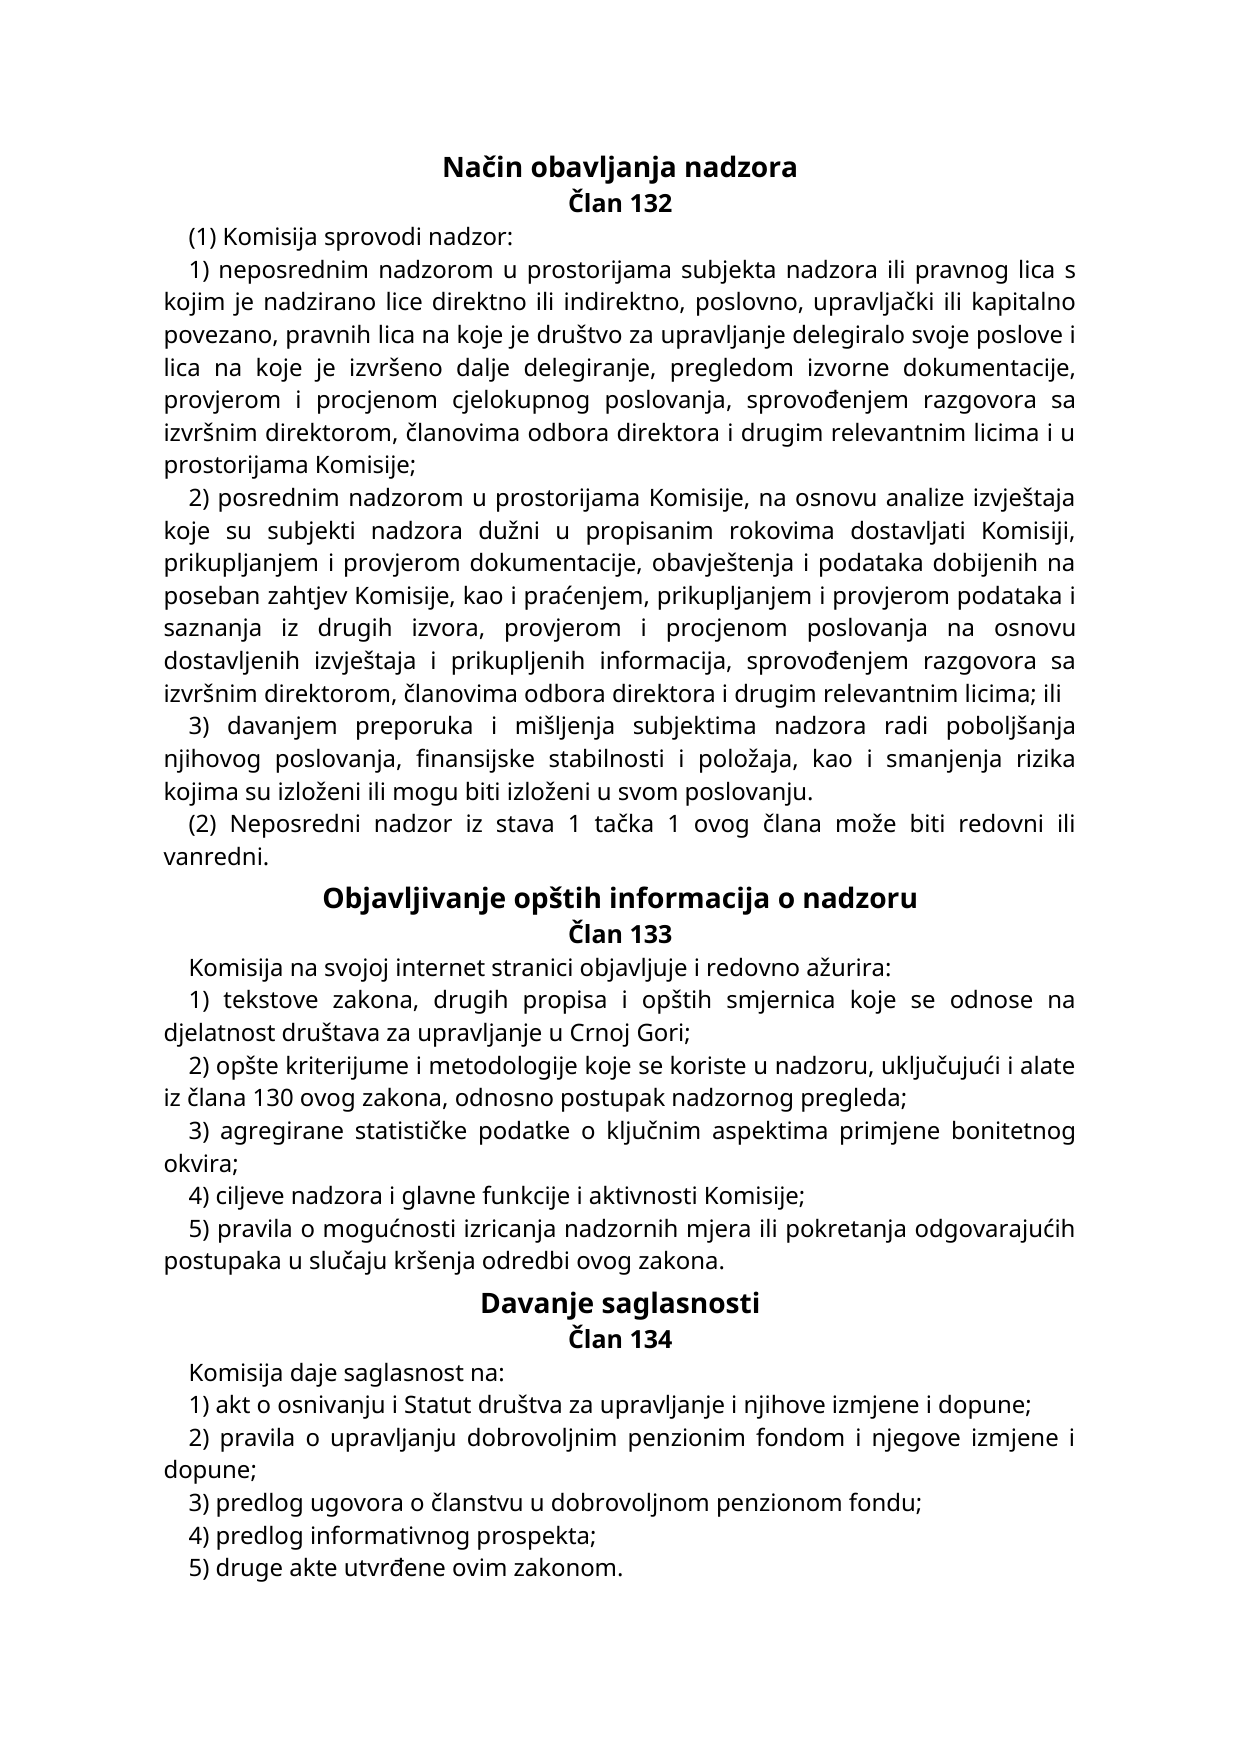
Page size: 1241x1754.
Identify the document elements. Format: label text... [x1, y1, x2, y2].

text Komisija daje saglasnost na: [163, 1355, 1077, 1388]
text 1) akt o osnivanju i Statut društva za upravljanje i njihove izmjene i dopune; [163, 1388, 1077, 1421]
text 2) pravila o upravljanju dobrovoljnim penzionim fondom i njegove izmjene i dopune; [163, 1421, 1077, 1486]
text 1) tekstove zakona, drugih propisa i opštih smjernica koje se odnose na djelatnost društava za upravljanje u Crnoj Gori; [163, 983, 1077, 1048]
text Komisija na svojoj internet stranici objavljuje i redovno ažurira: [163, 951, 1077, 983]
text 2) opšte kriterijume i metodologije koje se koriste u nadzoru, uključujući i alate iz člana 130 ovog zakona, odnosno postupak nadzornog pregleda; [163, 1048, 1077, 1114]
text Objavljivanje opštih informacija o nadzoru [148, 878, 1093, 917]
text 5) pravila o mogućnosti izricanja nadzornih mjera ili pokretanja odgovarajućih postupaka u slučaju kršenja odredbi ovog zakona. [163, 1212, 1077, 1277]
text Davanje saglasnosti [148, 1283, 1093, 1321]
text (1) Komisija sprovodi nadzor: [163, 220, 1077, 253]
text 5) druge akte utvrđene ovim zakonom. [163, 1551, 1077, 1584]
text 2) posrednim nadzorom u prostorijama Komisije, na osnovu analize izvještaja koje su subjekti nadzora dužni u propisanim rokovima dostavljati Komisiji, prikupljanjem i provjerom dokumentacije, obavještenja i podataka dobijenih na poseban zahtjev Komisije, kao i praćenjem, prikupljanjem i provjerom podataka i saznanja iz drugih izvora, provjerom i procjenom poslovanja na osnovu dostavljenih izvještaja i prikupljenih informacija, sprovođenjem razgovora sa izvršnim direktorom, članovima odbora direktora i drugim relevantnim licima; ili [163, 481, 1077, 709]
text Član 133 [148, 917, 1093, 951]
text Član 134 [148, 1321, 1093, 1355]
text Član 132 [148, 186, 1093, 220]
text 4) predlog informativnog prospekta; [163, 1518, 1077, 1551]
text 3) predlog ugovora o članstvu u dobrovoljnom penzionom fondu; [163, 1486, 1077, 1518]
text 3) davanjem preporuka i mišljenja subjektima nadzora radi poboljšanja njihovog poslovanja, finansijske stabilnosti i položaja, kao i smanjenja rizika kojima su izloženi ili mogu biti izloženi u svom poslovanju. [163, 709, 1077, 807]
text Način obavljanja nadzora [148, 148, 1093, 186]
text (2) Neposredni nadzor iz stava 1 tačka 1 ovog člana može biti redovni ili vanredni. [163, 807, 1077, 872]
text 3) agregirane statističke podatke o ključnim aspektima primjene bonitetnog okvira; [163, 1114, 1077, 1179]
text 4) ciljeve nadzora i glavne funkcije i aktivnosti Komisije; [163, 1179, 1077, 1212]
text 1) neposrednim nadzorom u prostorijama subjekta nadzora ili pravnog lica s kojim je nadzirano lice direktno ili indirektno, poslovno, upravljački ili kapitalno povezano, pravnih lica na koje je društvo za upravljanje delegiralo svoje poslove i lica na koje je izvršeno dalje delegiranje, pregledom izvorne dokumentacije, provjerom i procjenom cjelokupnog poslovanja, sprovođenjem razgovora sa izvršnim direktorom, članovima odbora direktora i drugim relevantnim licima i u prostorijama Komisije; [163, 253, 1077, 481]
